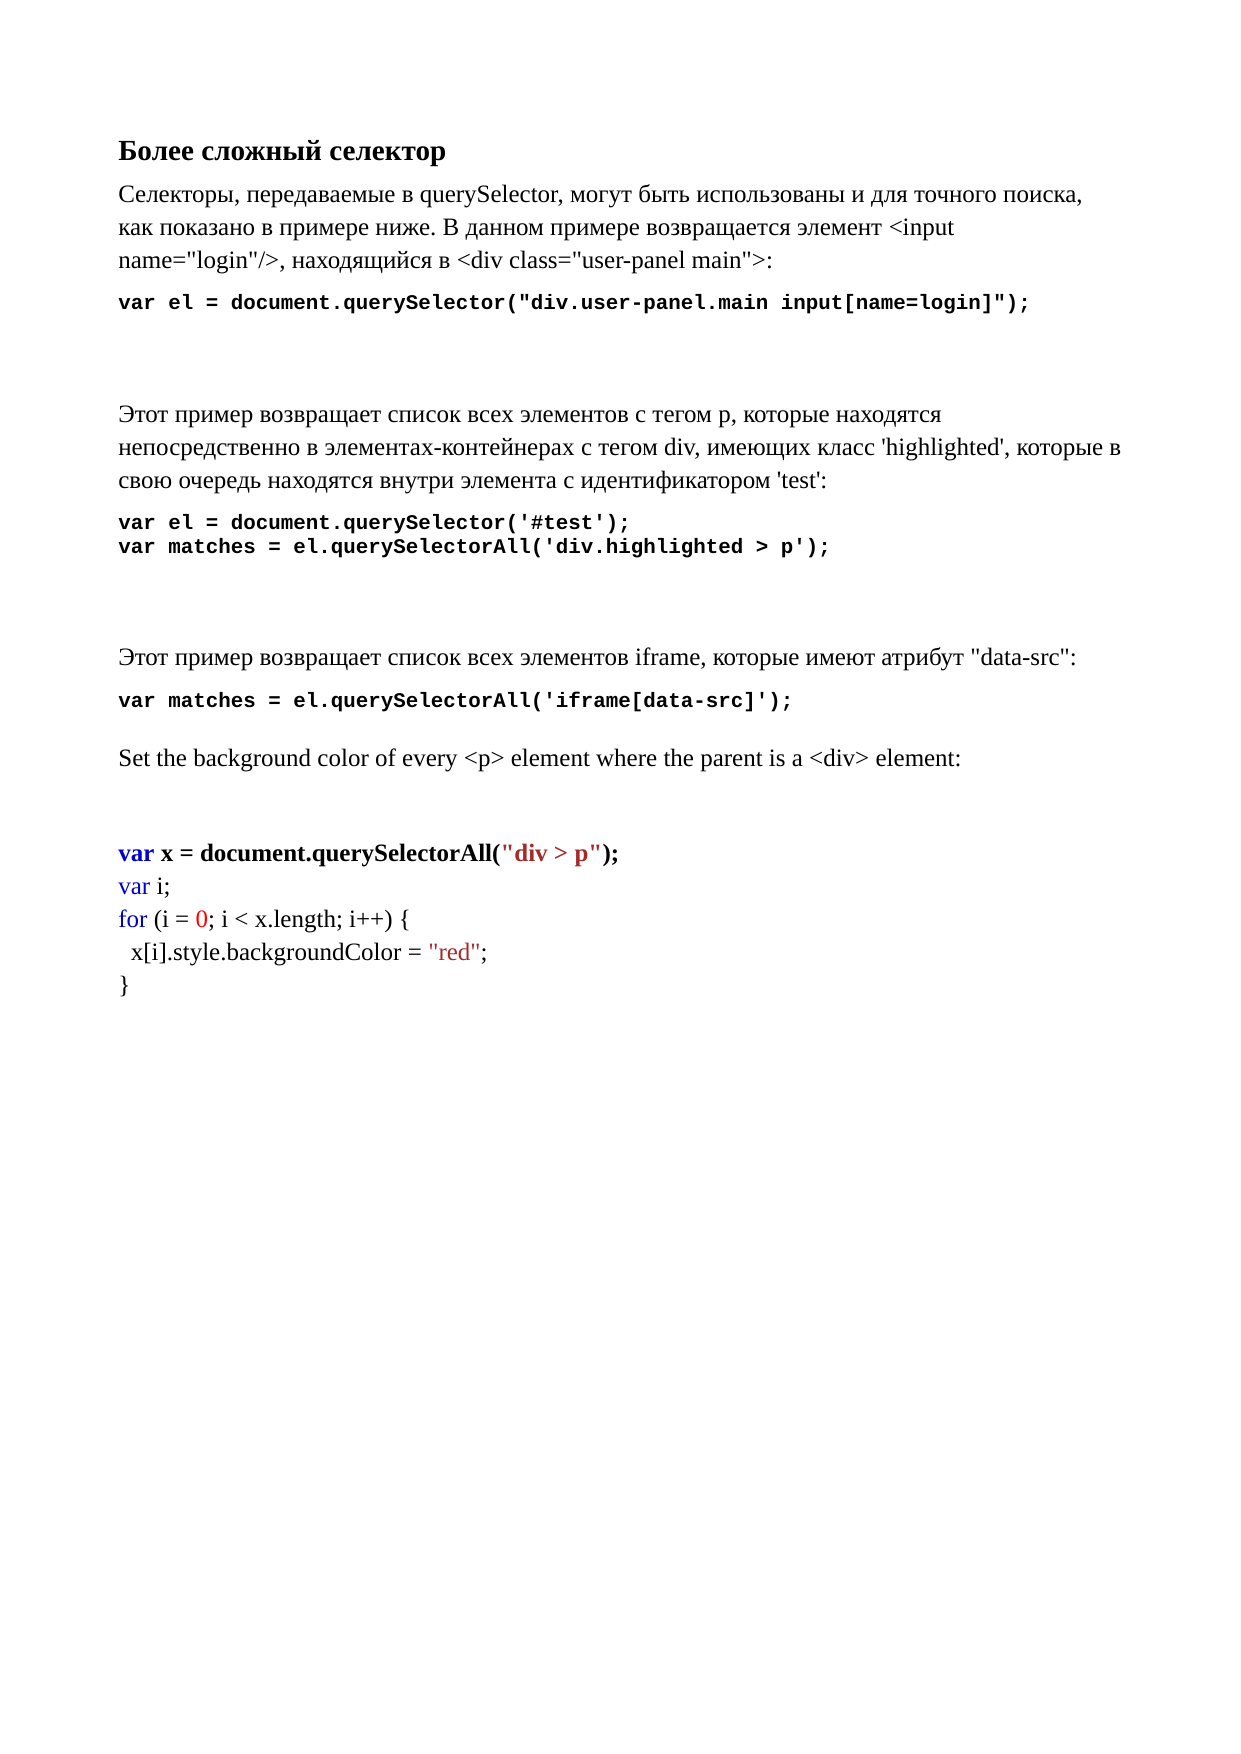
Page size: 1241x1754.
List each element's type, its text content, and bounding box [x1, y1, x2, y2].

text var x = document.querySelectorAll("div > p"); var i; for (i = 0; i < x.length; i++) { x[i].style.backgroundColor = "red"; } [118, 838, 1122, 999]
text Селекторы, передаваемые в querySelector, могут быть использованы и для точного поиска, как показано в примере ниже. В данном примере возвращается элемент <input name="login"/>, находящийся в <div class="user-panel main">: [118, 179, 1122, 273]
text Этот пример возвращает список всех элементов iframe, которые имеют атрибут "data-src": [118, 642, 1122, 671]
text var matches = el.querySelectorAll('div.highlighted > p'); [118, 536, 1122, 559]
subtitle Более сложный селектор [118, 133, 1122, 166]
text var el = document.querySelector("div.user-panel.main input[name=login]"); [118, 292, 1122, 316]
text Этот пример возвращает список всех элементов с тегом p, которые находятся непосредственно в элементах-контейнерах с тегом div, имеющих класс 'highlighted', которые в свою очередь находятся внутри элемента с идентификатором 'test': [118, 399, 1122, 493]
text var el = document.querySelector('#test'); [118, 512, 1122, 536]
text var matches = el.querySelectorAll('iframe[data-src]'); [118, 690, 1122, 713]
text Set the background color of every <p> element where the parent is a <div> element: [118, 743, 1122, 772]
